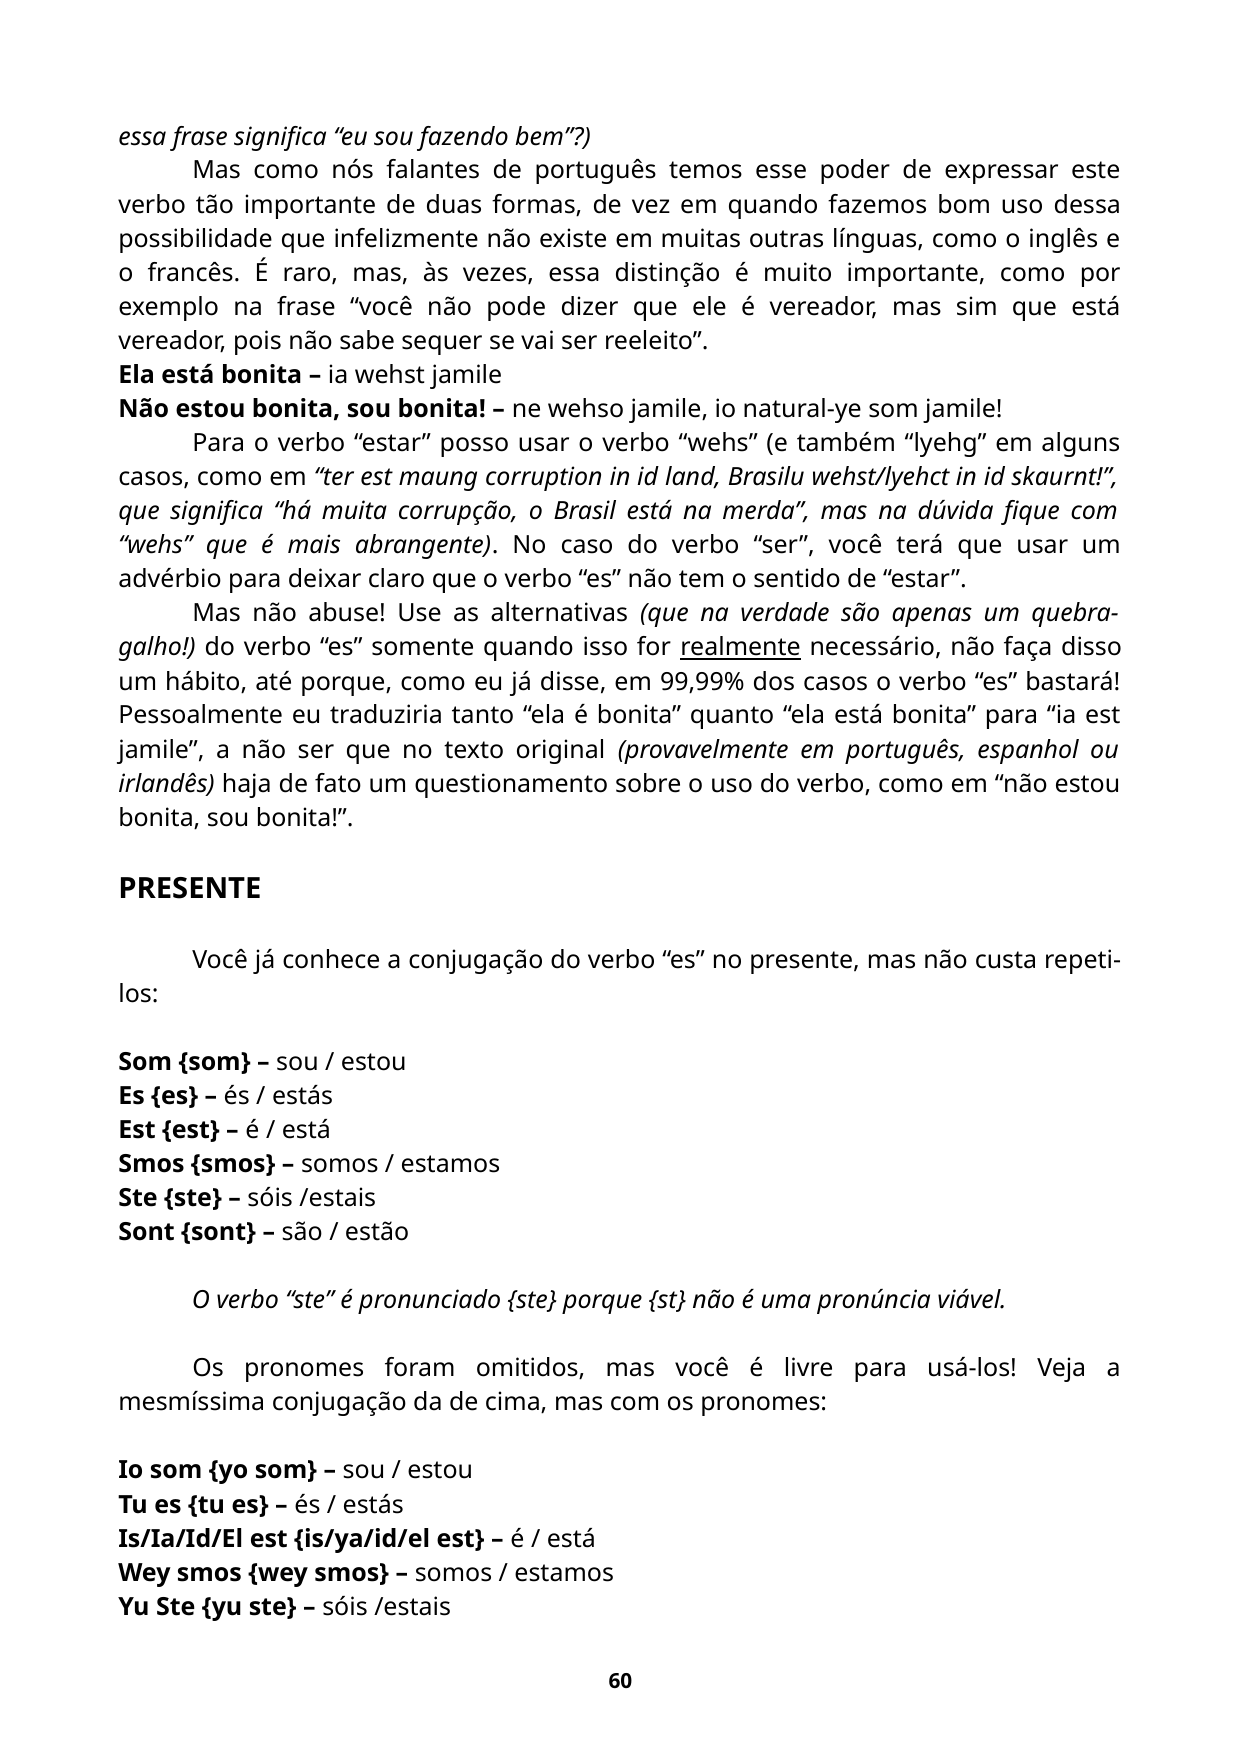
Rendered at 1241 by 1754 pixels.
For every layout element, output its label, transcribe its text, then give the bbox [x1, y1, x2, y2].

text Não estou bonita, sou bonita! – ne wehso jamile, io natural-ye som jamile! [118, 391, 1122, 425]
text essa frase significa “eu sou fazendo bem”?) [118, 118, 1122, 152]
text Sont {sont} – são / estão [118, 1214, 1122, 1248]
text Para o verbo “estar” posso usar o verbo “wehs” (e também “lyehg” em alguns casos, como em “ter est maung corruption in id land, Brasilu wehst/lyehct in id skaurnt!”, que significa “há muita corrupção, o Brasil está na merda”, mas na dúvida fique com “wehs” que é mais abrangente). No caso do verbo “ser”, você terá que usar um advérbio para deixar claro que o verbo “es” não tem o sentido de “estar”. [118, 425, 1122, 595]
text Tu es {tu es} – és / estás [118, 1486, 1122, 1520]
text Ela está bonita – ia wehst jamile [118, 357, 1122, 391]
text Est {est} – é / está [118, 1112, 1122, 1146]
text Yu Ste {yu ste} – sóis /estais [118, 1588, 1122, 1622]
subtitle PRESENTE [118, 867, 1122, 907]
text Você já conhece a conjugação do verbo “es” no presente, mas não custa repeti-los: [118, 941, 1122, 1009]
text Som {som} – sou / estou [118, 1043, 1122, 1077]
text Wey smos {wey smos} – somos / estamos [118, 1554, 1122, 1588]
text Smos {smos} – somos / estamos [118, 1146, 1122, 1180]
text Mas não abuse! Use as alternativas (que na verdade são apenas um quebra-galho!) do verbo “es” somente quando isso for realmente necessário, não faça disso um hábito, até porque, como eu já disse, em 99,99% dos casos o verbo “es” bastará! Pessoalmente eu traduziria tanto “ela é bonita” quanto “ela está bonita” para “ia est jamile”, a não ser que no texto original (provavelmente em português, espanhol ou irlandês) haja de fato um questionamento sobre o uso do verbo, como em “não estou bonita, sou bonita!”. [118, 595, 1122, 833]
text Is/Ia/Id/El est {is/ya/id/el est} – é / está [118, 1520, 1122, 1554]
text Ste {ste} – sóis /estais [118, 1180, 1122, 1214]
text Mas como nós falantes de português temos esse poder de expressar este verbo tão importante de duas formas, de vez em quando fazemos bom uso dessa possibilidade que infelizmente não existe em muitas outras línguas, como o inglês e o francês. É raro, mas, às vezes, essa distinção é muito importante, como por exemplo na frase “você não pode dizer que ele é vereador, mas sim que está vereador, pois não sabe sequer se vai ser reeleito”. [118, 152, 1122, 357]
text Io som {yo som} – sou / estou [118, 1452, 1122, 1486]
text Os pronomes foram omitidos, mas você é livre para usá-los! Veja a mesmíssima conjugação da de cima, mas com os pronomes: [118, 1350, 1122, 1418]
text O verbo “ste” é pronunciado {ste} porque {st} não é uma pronúncia viável. [192, 1282, 1122, 1316]
text Es {es} – és / estás [118, 1077, 1122, 1112]
